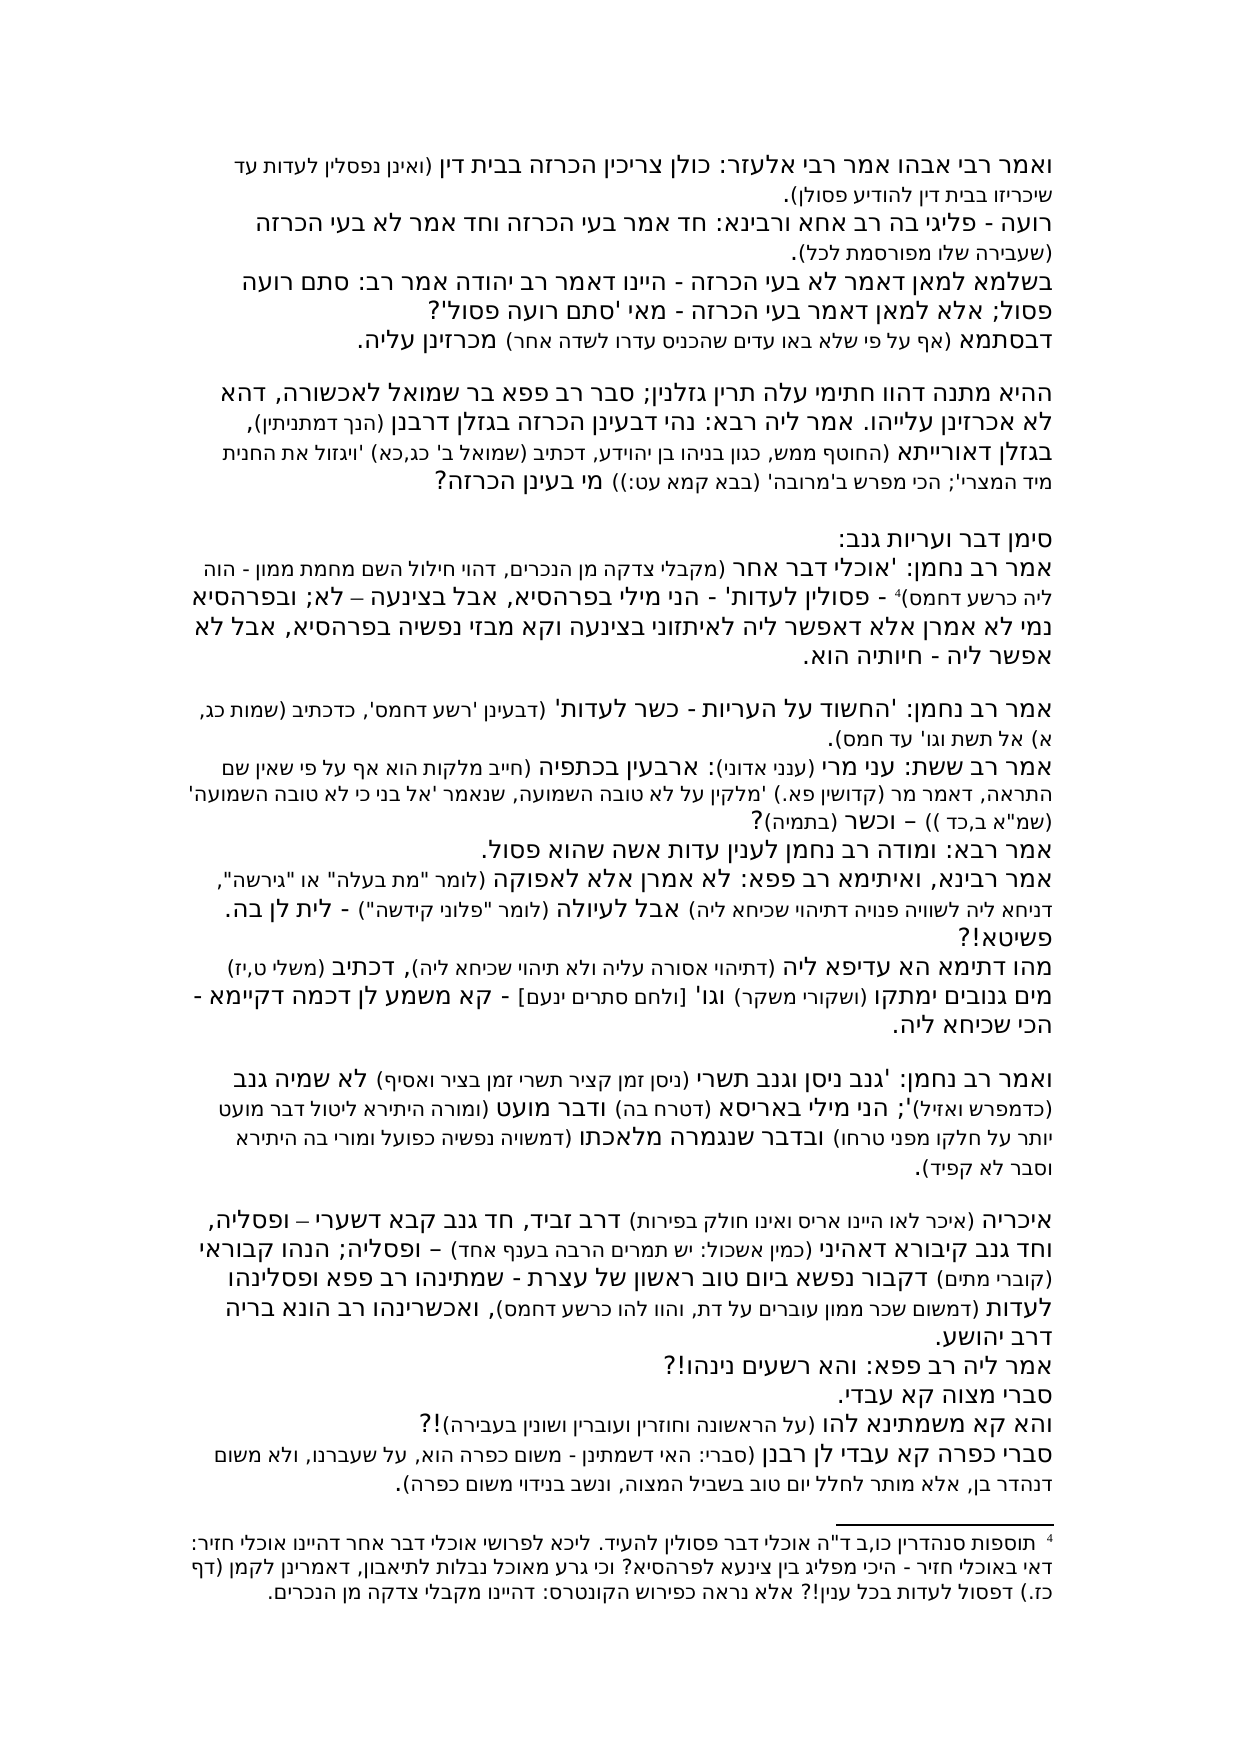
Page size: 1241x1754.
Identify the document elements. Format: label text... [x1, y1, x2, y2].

text רועה - פליגי בה רב אחא ורבינא: חד אמר בעי הכרזה וחד אמר לא בעי הכרזה (שעבירה שלו מפורסמת לכל). [187, 208, 1053, 267]
text סימן דבר ועריות גנב: [187, 524, 1053, 553]
text דבסתמא (אף על פי שלא באו עדים שהכניס עדרו לשדה אחר) מכרזינן עליה. [187, 325, 1053, 354]
text ואמר רב נחמן: 'גנב ניסן וגנב תשרי (ניסן זמן קציר תשרי זמן בציר ואסיף) לא שמיה גנב (כדמפרש ואזיל)'; הני מילי באריסא (דטרח בה) ודבר מועט (ומורה היתירא ליטול דבר מועט יותר על חלקו מפני טרחו) ובדבר שנגמרה מלאכתו (דמשויה נפשיה כפועל ומורי בה היתירא וסבר לא קפיד). [187, 1064, 1053, 1181]
text סברי מצוה קא עבדי. [187, 1380, 1053, 1409]
text אמר רב נחמן: 'החשוד על העריות - כשר לעדות' (דבעינן 'רשע דחמס', כדכתיב (שמות כג,א) אל תשת וגו' עד חמס). [187, 694, 1053, 753]
text אמר רבינא, ואיתימא רב פפא: לא אמרן אלא לאפוקה (לומר "מת בעלה" או "גירשה", דניחא ליה לשוויה פנויה דתיהוי שכיחא ליה) אבל לעיולה (לומר "פלוני קידשה") - לית לן בה. [187, 864, 1053, 923]
text אמר ליה רב פפא: והא רשעים נינהו!? [187, 1351, 1053, 1380]
text בשלמא למאן דאמר לא בעי הכרזה - היינו דאמר רב יהודה אמר רב: סתם רועה פסול; אלא למאן דאמר בעי הכרזה - מאי 'סתם רועה פסול'? [187, 267, 1053, 325]
text אמר רב נחמן: 'אוכלי דבר אחר (מקבלי צדקה מן הנכרים, דהוי חילול השם מחמת ממון - הוה ליה כרשע דחמס) - פסולין לעדות' - הני מילי בפרהסיא, אבל בצינעה – לא; ובפרהסיא נמי לא אמרן אלא דאפשר ליה לאיתזוני בצינעה וקא מבזי נפשיה בפרהסיא, אבל לא אפשר ליה - חיותיה הוא. [187, 553, 1053, 670]
text אמר רבא: ומודה רב נחמן לענין עדות אשה שהוא פסול. [187, 835, 1053, 864]
text פשיטא!? [187, 923, 1053, 952]
text מהו דתימא הא עדיפא ליה (דתיהוי אסורה עליה ולא תיהוי שכיחא ליה), דכתיב (משלי ט,יז) מים גנובים ימתקו (ושקורי משקר) וגו' [ולחם סתרים ינעם] - קא משמע לן דכמה דקיימא - הכי שכיחא ליה. [187, 952, 1053, 1040]
text תוספות סנהדרין כו,ב ד"ה אוכלי דבר פסולין להעיד. ליכא לפרושי אוכלי דבר אחר דהיינו אוכלי חזיר: דאי באוכלי חזיר - היכי מפליג בין צינעא לפרהסיא? וכי גרע מאוכל נבלות לתיאבון, דאמרינן לקמן (דף כז.) דפסול לעדות בכל ענין!? אלא נראה כפירוש הקונטרס: דהיינו מקבלי צדקה מן הנכרים. [187, 1531, 1053, 1604]
text ההיא מתנה דהוו חתימי עלה תרין גזלנין; סבר רב פפא בר שמואל לאכשורה, דהא לא אכרזינן עלייהו. אמר ליה רבא: נהי דבעינן הכרזה בגזלן דרבנן (הנך דמתניתין), בגזלן דאורייתא (החוטף ממש, כגון בניהו בן יהוידע, דכתיב (שמואל ב' כג,כא) 'ויגזול את החנית מיד המצרי'; הכי מפרש ב'מרובה' (בבא קמא עט:)) מי בעינן הכרזה? [187, 378, 1053, 495]
text ואמר רבי אבהו אמר רבי אלעזר: כולן צריכין הכרזה בבית דין (ואינן נפסלין לעדות עד שיכריזו בבית דין להודיע פסולן). [187, 150, 1053, 208]
text סברי כפרה קא עבדי לן רבנן (סברי: האי דשמתינן - משום כפרה הוא, על שעברנו, ולא משום דנהדר בן, אלא מותר לחלל יום טוב בשביל המצוה, ונשב בנידוי משום כפרה). [187, 1439, 1053, 1497]
text איכריה (איכר לאו היינו אריס ואינו חולק בפירות) דרב זביד, חד גנב קבא דשערי – ופסליה, וחד גנב קיבורא דאהיני (כמין אשכול: יש תמרים הרבה בענף אחד) – ופסליה; הנהו קבוראי (קוברי מתים) דקבור נפשא ביום טוב ראשון של עצרת - שמתינהו רב פפא ופסלינהו לעדות (דמשום שכר ממון עוברים על דת, והוו להו כרשע דחמס), ואכשרינהו רב הונא בריה דרב יהושע. [187, 1205, 1053, 1351]
text אמר רב ששת: עני מרי (ענני אדוני): ארבעין בכתפיה (חייב מלקות הוא אף על פי שאין שם התראה, דאמר מר (קדושין פא.) 'מלקין על לא טובה השמועה, שנאמר 'אל בני כי לא טובה השמועה' (שמ"א ב,כד )) – וכשר (בתמיה)? [187, 753, 1053, 835]
text והא קא משמתינא להו (על הראשונה וחוזרין ועוברין ושונין בעבירה)!? [187, 1409, 1053, 1439]
